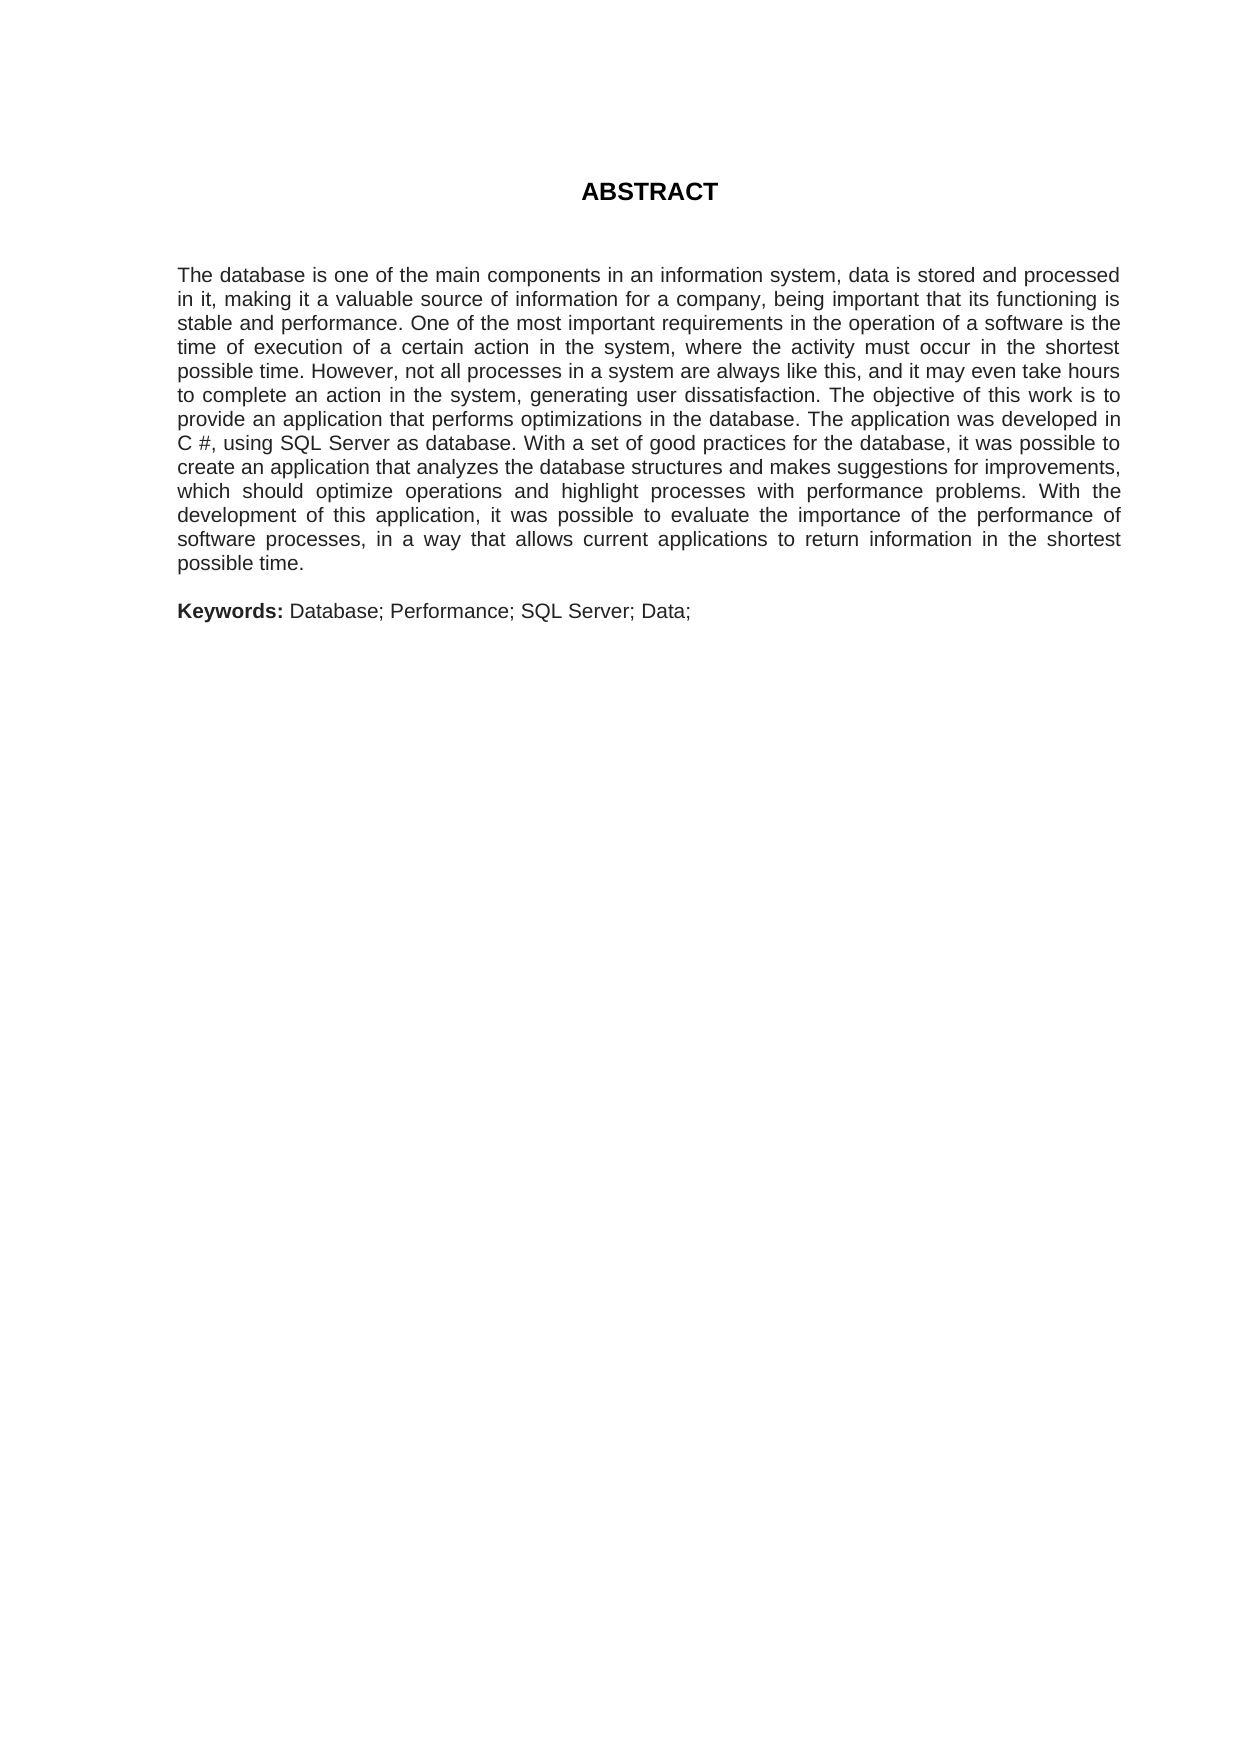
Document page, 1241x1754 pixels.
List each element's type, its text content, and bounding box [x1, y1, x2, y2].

text The database is one of the main components in an information system, data is stored and processed in it, making it a valuable source of information for a company, being important that its functioning is stable and performance. One of the most important requirements in the operation of a software is the time of execution of a certain action in the system, where the activity must occur in the shortest possible time. However, not all processes in a system are always like this, and it may even take hours to complete an action in the system, generating user dissatisfaction. The objective of this work is to provide an application that performs optimizations in the database. The application was developed in C #, using SQL Server as database. With a set of good practices for the database, it was possible to create an application that analyzes the database structures and makes suggestions for improvements, which should optimize operations and highlight processes with performance problems. With the development of this application, it was possible to evaluate the importance of the performance of software processes, in a way that allows current applications to return information in the shortest possible time. [177, 263, 1122, 575]
text Keywords: Database; Performance; SQL Server; Data; [177, 599, 1122, 623]
text ABSTRACT [177, 177, 1122, 206]
